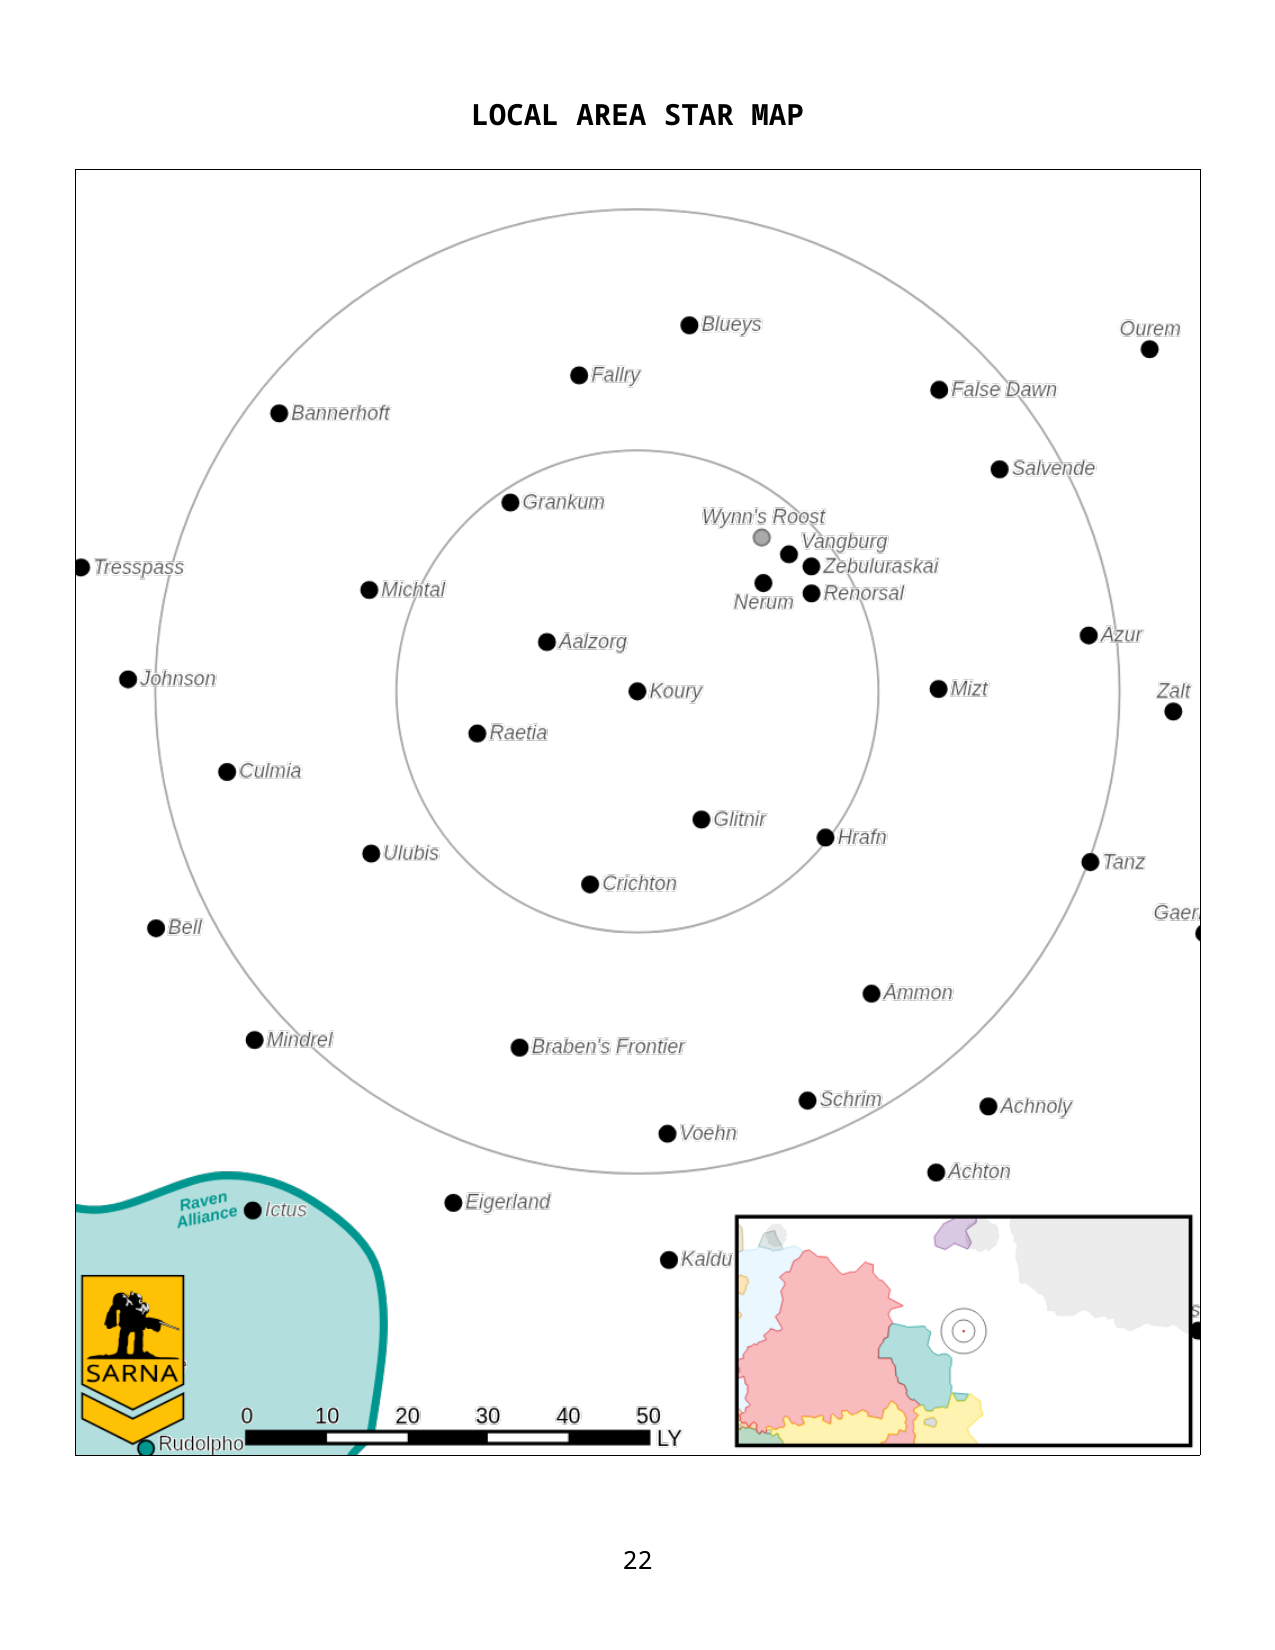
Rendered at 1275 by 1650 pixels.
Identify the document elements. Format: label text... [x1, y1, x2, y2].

subtitle LOCAL AREA STAR MAP [73, 94, 1201, 134]
picture [76, 170, 1200, 1455]
